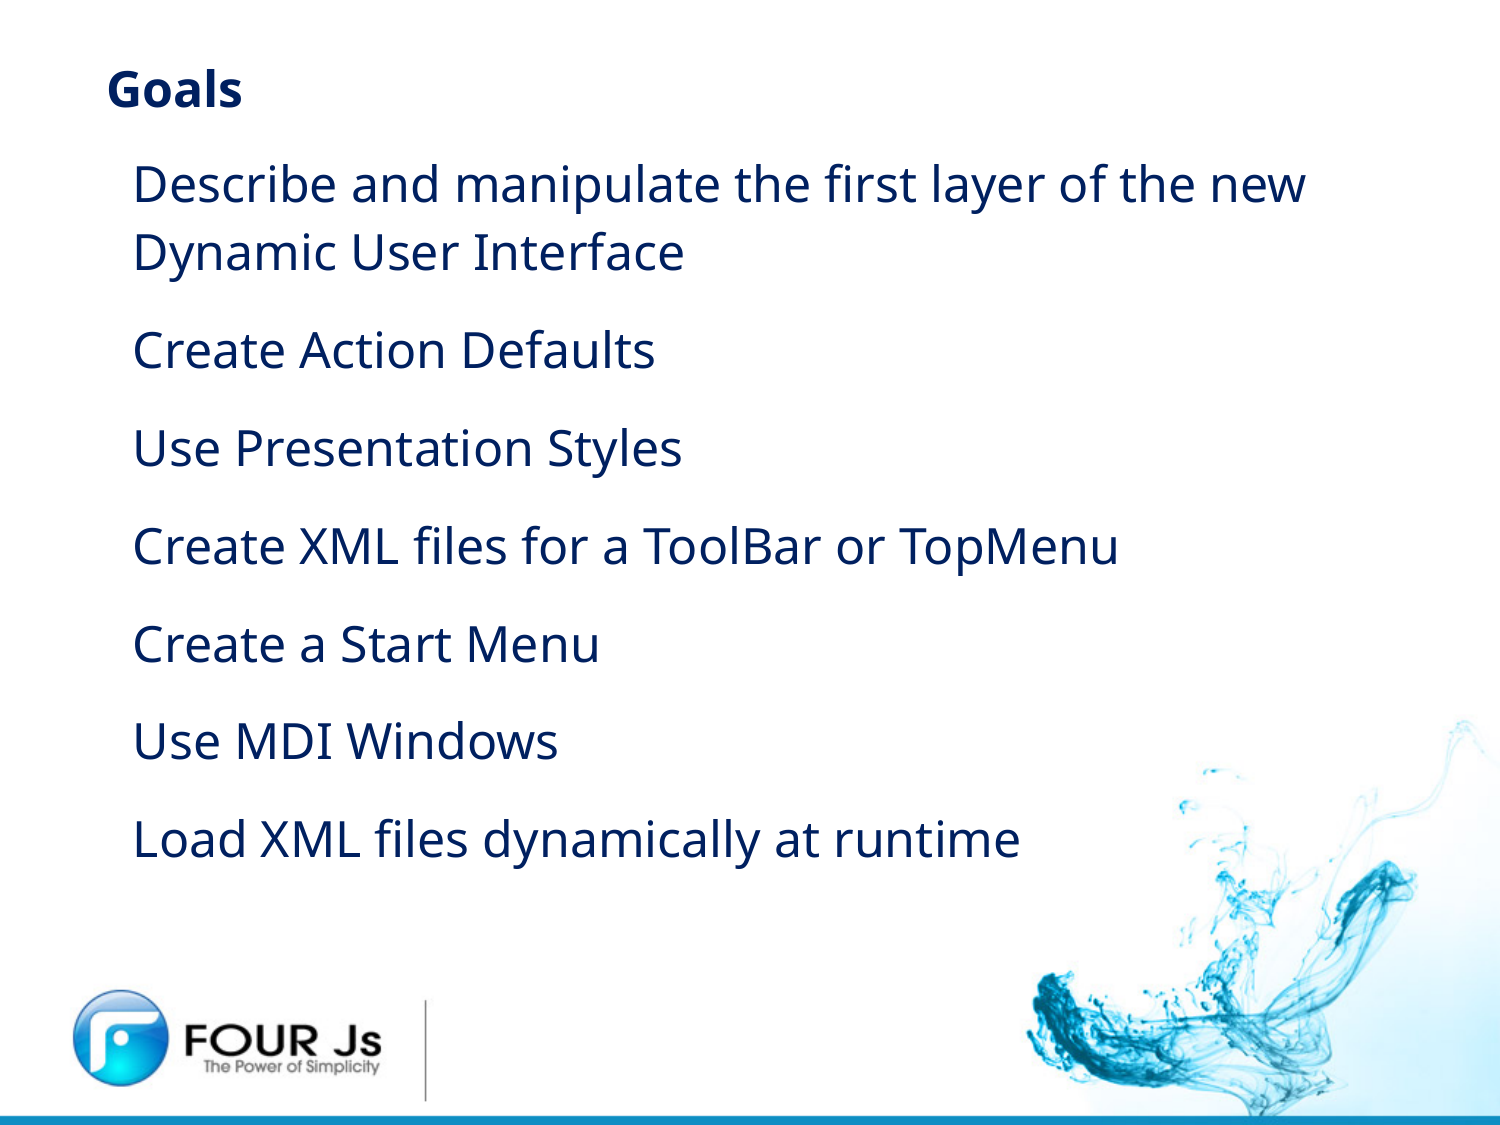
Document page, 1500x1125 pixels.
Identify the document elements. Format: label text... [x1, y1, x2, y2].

title Goals [106, 35, 1388, 142]
text_box Describe and manipulate the first layer of the new Dynamic User Interface Create Action Defaults Use Presentation Styles Create XML files for a ToolBar or TopMenu Create a Start Menu Use MDI Windows Load XML files dynamically at runtime [118, 141, 1397, 910]
picture [0, 0, 1500, 1117]
